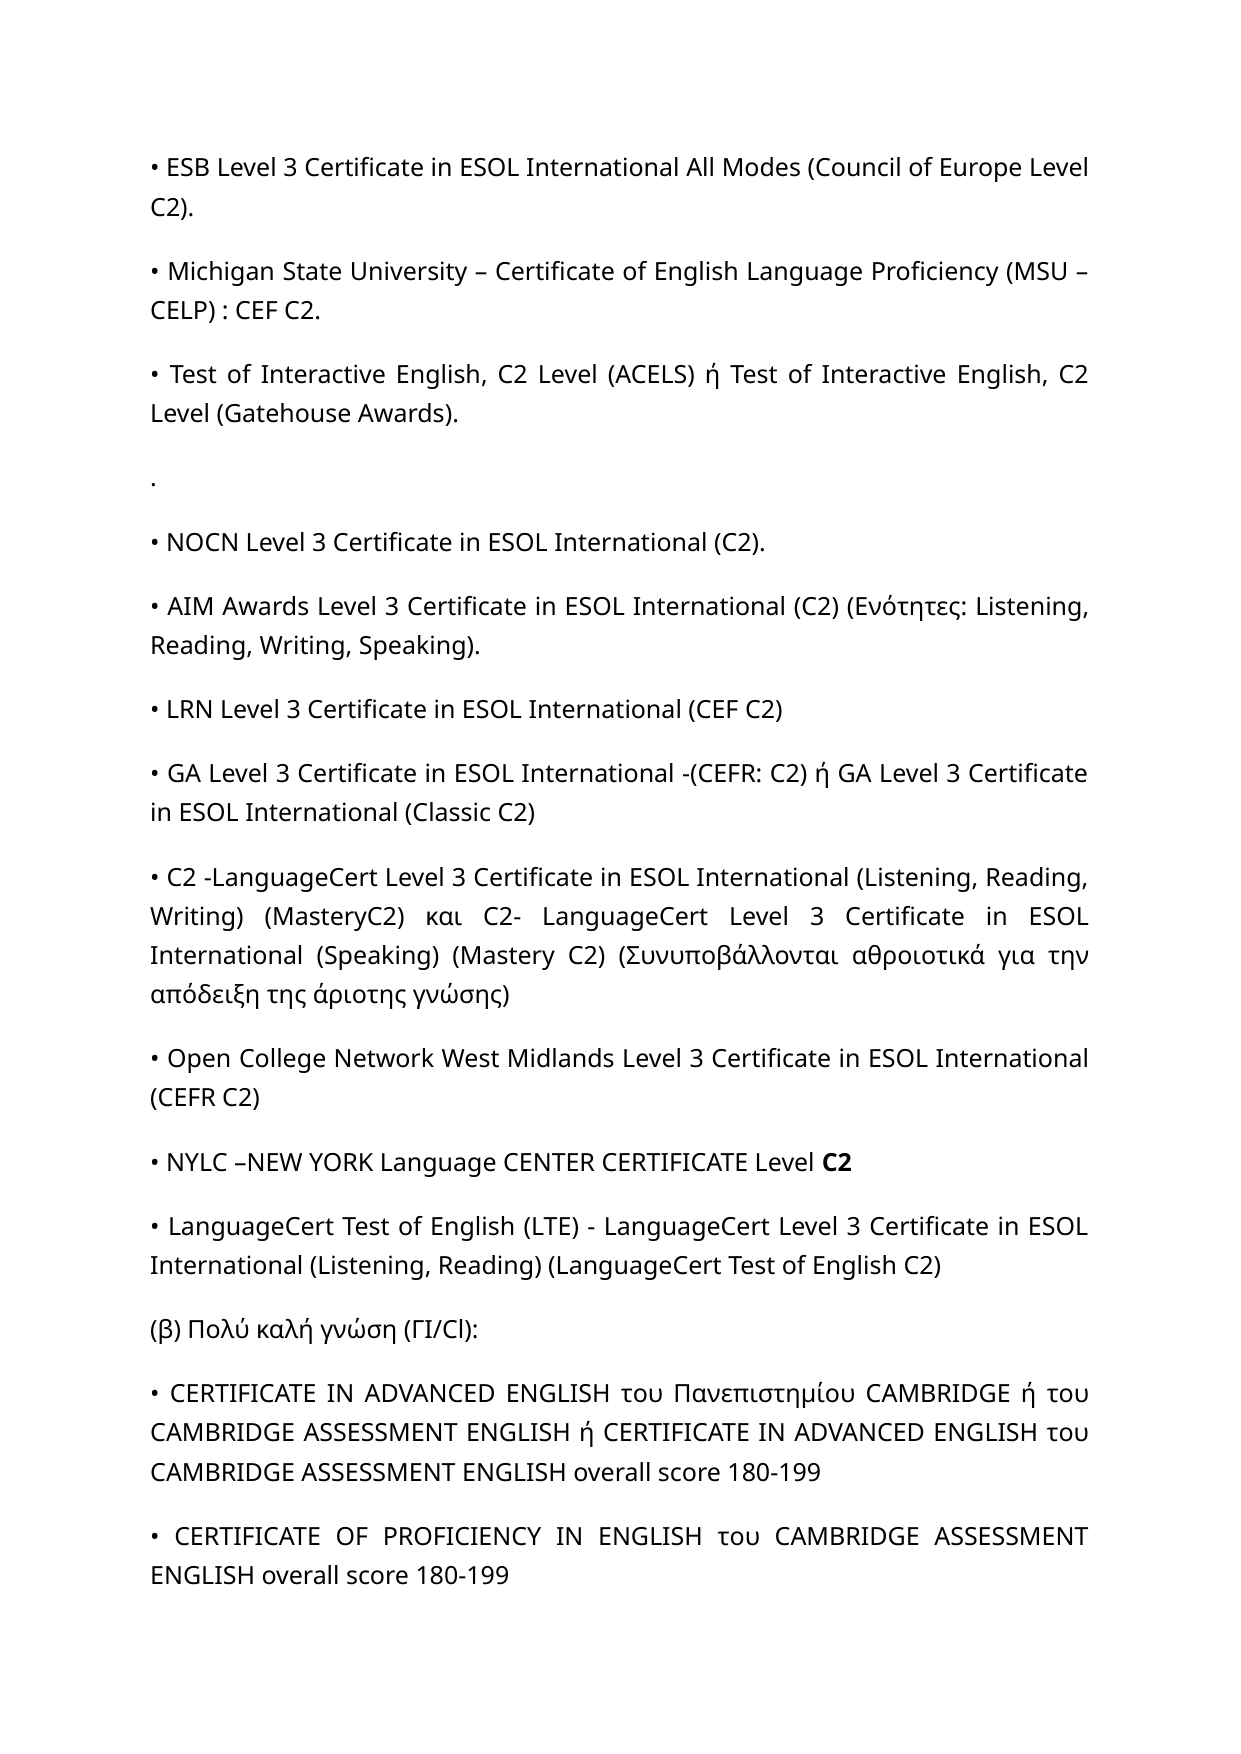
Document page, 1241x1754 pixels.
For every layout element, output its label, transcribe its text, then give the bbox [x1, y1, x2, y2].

text • CERTIFICATE IN ADVANCED ENGLISH του Πανεπιστημίου CAMBRIDGE ή του CAMBRIDGE ASSESSMENT ENGLISH ή CERTIFICATE IN ADVANCED ENGLISH του CAMBRIDGE ASSESSMENT ENGLISH overall score 180-199 [150, 1376, 1090, 1488]
text • Michigan State University – Certificate of English Language Proficiency (MSU – CELP) : CEF C2. [150, 253, 1090, 327]
text (β) Πολύ καλή γνώση (ΓΙ/Cl): [150, 1312, 1090, 1346]
text • ESB Level 3 Certificate in ESOL International All Modes (Council of Europe Level C2). [150, 150, 1090, 223]
text • Test of Interactive English, C2 Level (ACELS) ή Test of Interactive English, C2 Level (Gatehouse Awards). [150, 357, 1090, 430]
text • Open College Network West Midlands Level 3 Certificate in ESOL International (CEFR C2) [150, 1041, 1090, 1114]
text • NYLC –NEW YORK Language CENTER CERTIFICATE Level C2 [150, 1144, 1090, 1178]
text • NOCN Level 3 Certificate in ESOL International (C2). [150, 524, 1090, 558]
text • CERTIFICATE OF PROFICIENCY IN ENGLISH του CAMBRIDGE ASSESSMENT ENGLISH overall score 180-199 [150, 1518, 1090, 1592]
text • GA Level 3 Certificate in ESOL International -(CEFR: C2) ή GA Level 3 Certificate in ESOL International (Classic C2) [150, 756, 1090, 829]
text • C2 -LanguageCert Level 3 Certificate in ESOL International (Listening, Reading, Writing) (MasteryC2) και C2- LanguageCert Level 3 Certificate in ESOL International (Speaking) (Mastery C2) (Συνυποβάλλονται αθροιοτικά για την απόδειξη της άριοτης γνώσης) [150, 859, 1090, 1011]
text • AIM Awards Level 3 Certificate in ESOL International (C2) (Ενότητες: Listening, Reading, Writing, Speaking). [150, 588, 1090, 662]
text • LanguageCert Test of English (LTE) - LanguageCert Level 3 Certificate in ESOL International (Listening, Reading) (LanguageCert Test of English C2) [150, 1208, 1090, 1282]
text • LRN Level 3 Certificate in ESOL International (CEF C2) [150, 692, 1090, 726]
text . [150, 460, 1090, 494]
